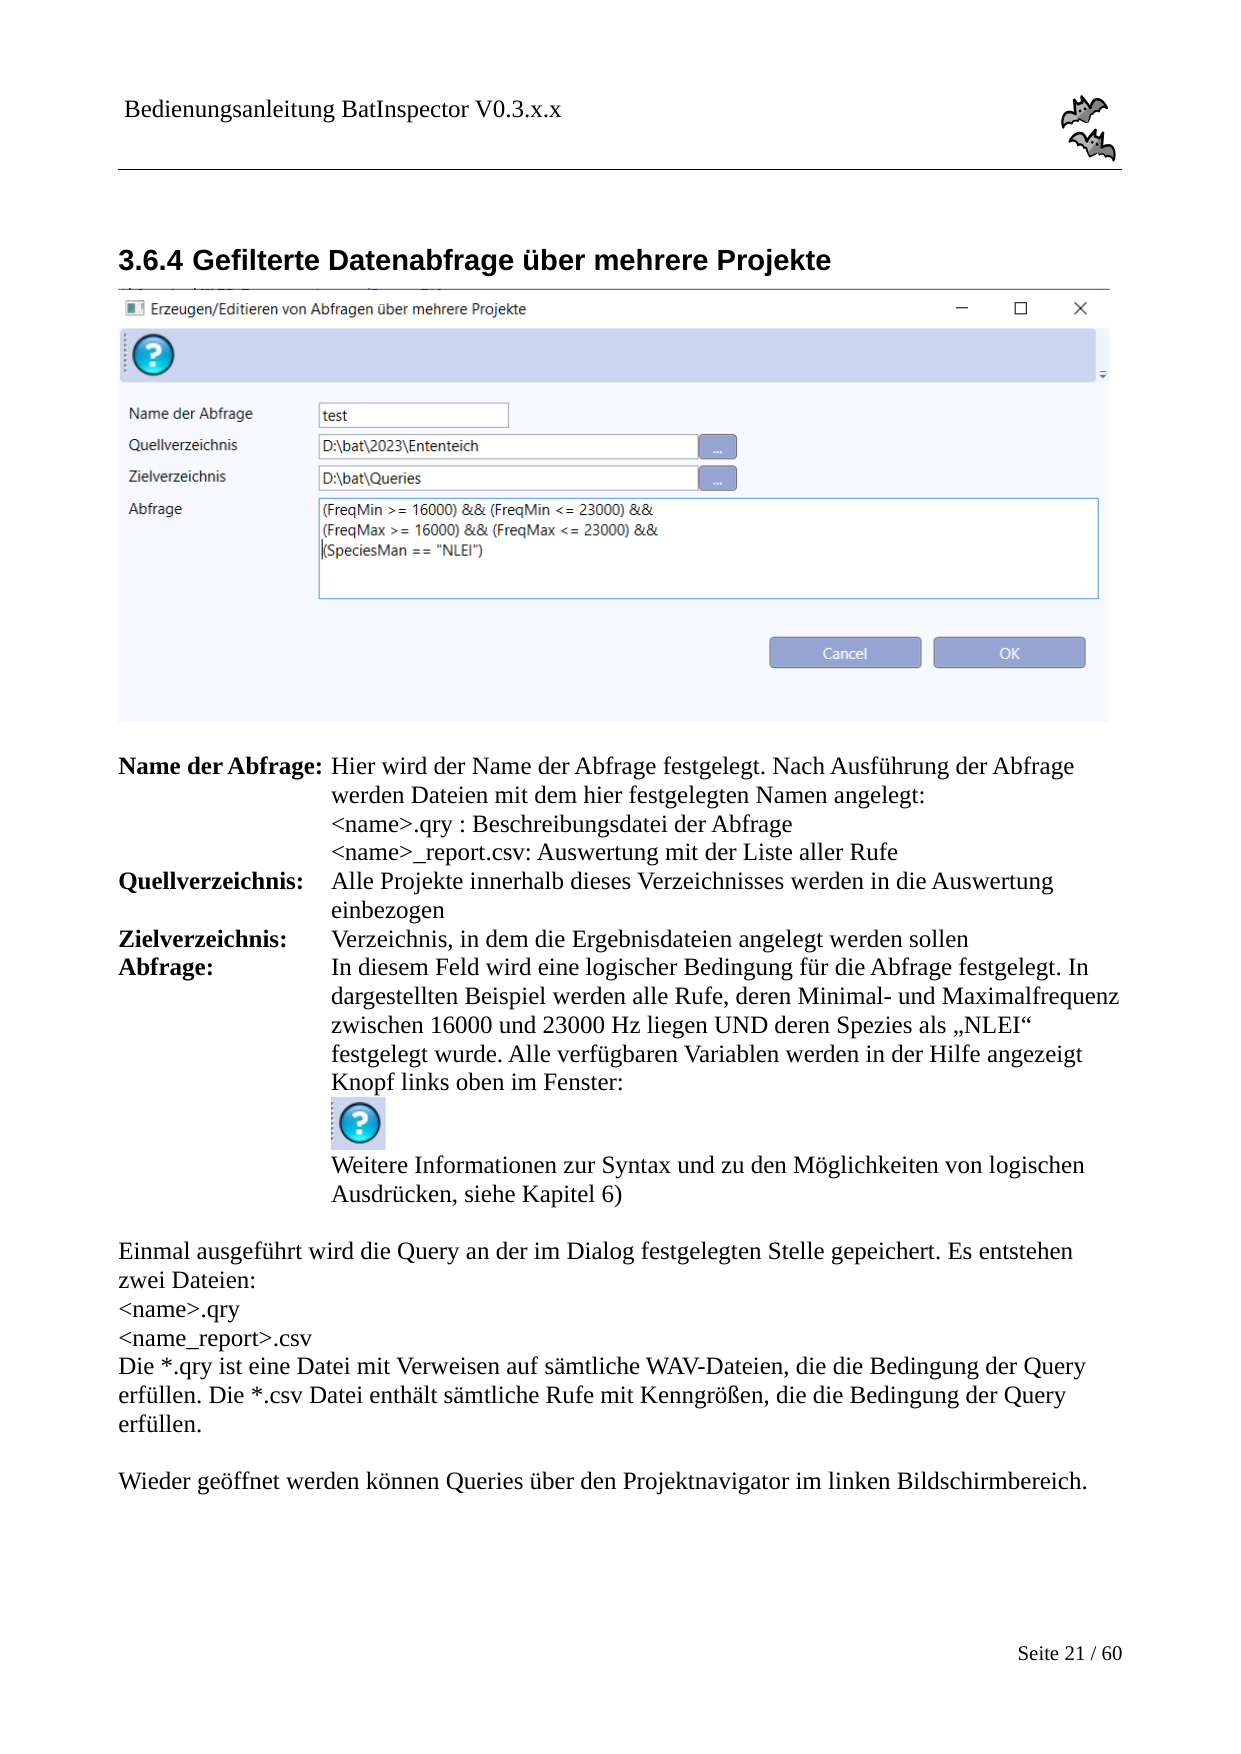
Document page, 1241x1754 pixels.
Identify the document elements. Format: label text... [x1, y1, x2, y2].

text Wieder geöffnet werden können Queries über den Projektnavigator im linken Bildschirmbereich. [118, 1466, 1122, 1495]
text Quellverzeichnis: Alle Projekte innerhalb dieses Verzeichnisses werden in die Auswertung einbezogen [118, 866, 1122, 924]
picture [118, 288, 1110, 723]
text Die *.qry ist eine Datei mit Verweisen auf sämtliche WAV-Dateien, die die Bedingung der Query erfüllen. Die *.csv Datei enthält sämtliche Rufe mit Kenngrößen, die die Bedingung der Query erfüllen. [118, 1351, 1122, 1438]
text Einmal ausgeführt wird die Query an der im Dialog festgelegten Stelle gepeichert. Es entstehen zwei Dateien: <name>.qry <name_report>.csv [118, 1236, 1122, 1351]
picture [1057, 95, 1120, 162]
text Abfrage: In diesem Feld wird eine logischer Bedingung für die Abfrage festgelegt. In dargestellten Beispiel werden alle Rufe, deren Minimal- und Maximalfrequenz zwischen 16000 und 23000 Hz liegen UND deren Spezies als „NLEI“ festgelegt wurde. Alle verfügbaren Variablen werden in der Hilfe angezeigt Knopf links oben im Fenster: Weitere Informationen zur Syntax und zu den Möglichkeiten von logischen Ausdrücken, siehe Kapitel 6) [118, 952, 1122, 1208]
text Zielverzeichnis: Verzeichnis, in dem die Ergebnisdateien angelegt werden sollen [118, 924, 1122, 952]
subtitle Gefilterte Datenabfrage über mehrere Projekte [118, 243, 1122, 276]
text Name der Abfrage: Hier wird der Name der Abfrage festgelegt. Nach Ausführung der Abfrage werden Dateien mit dem hier festgelegten Namen angelegt: <name>.qry : Beschreibungsdatei der Abfrage <name>_report.csv: Auswertung mit der Liste aller Rufe [118, 751, 1122, 866]
picture [330, 1096, 386, 1151]
